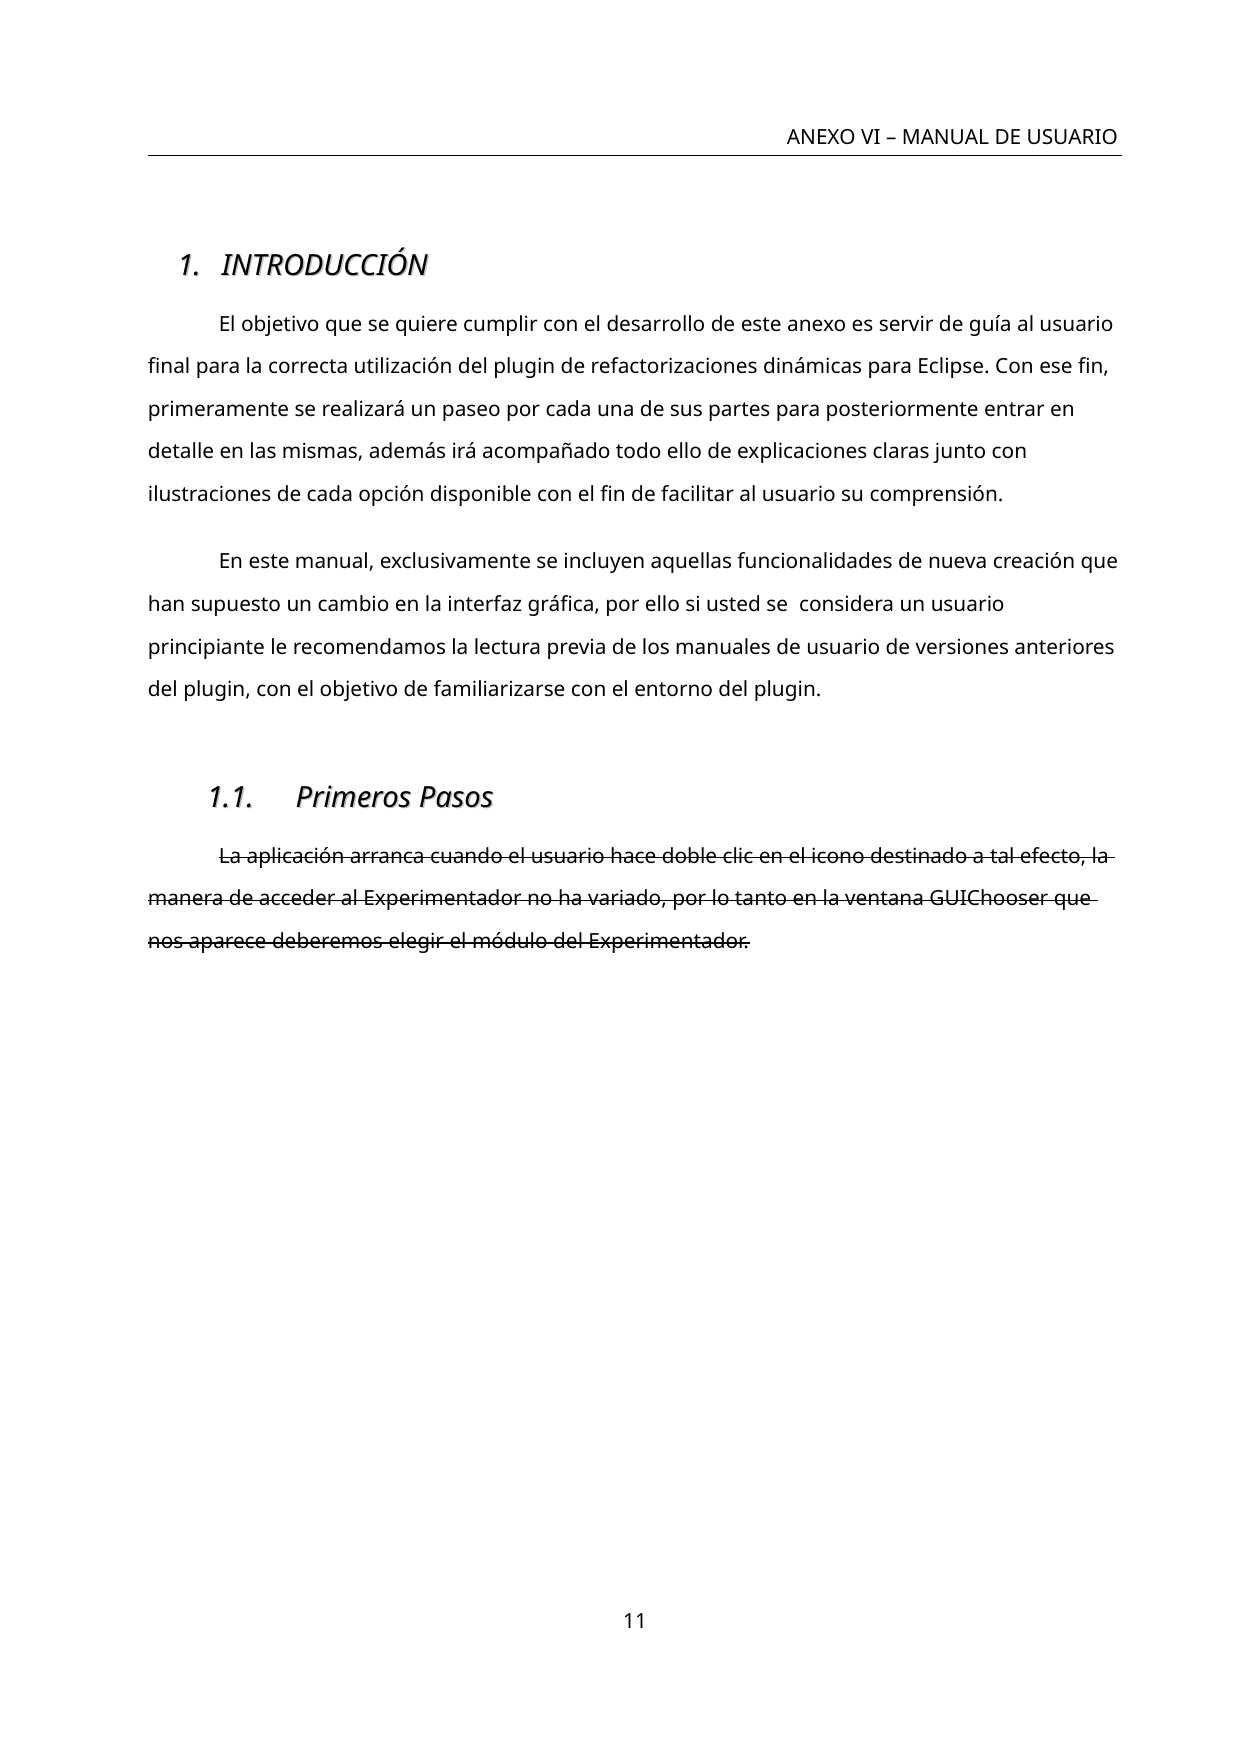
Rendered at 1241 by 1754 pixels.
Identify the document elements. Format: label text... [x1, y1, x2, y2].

text El objetivo que se quiere cumplir con el desarrollo de este anexo es servir de guía al usuario final para la correcta utilización del plugin de refactorizaciones dinámicas para Eclipse. Con ese fin, primeramente se realizará un paseo por cada una de sus partes para posteriormente entrar en detalle en las mismas, además irá acompañado todo ello de explicaciones claras junto con ilustraciones de cada opción disponible con el fin de facilitar al usuario su comprensión. [148, 309, 1122, 507]
text La aplicación arranca cuando el usuario hace doble clic en el icono destinado a tal efecto, la manera de acceder al Experimentador no ha variado, por lo tanto en la ventana GUIChooser que nos aparece deberemos elegir el módulo del Experimentador. [148, 841, 1122, 954]
subtitle INTRODUCCIÓN [177, 244, 1122, 284]
text En este manual, exclusivamente se incluyen aquellas funcionalidades de nueva creación que han supuesto un cambio en la interfaz gráfica, por ello si usted se considera un usuario principiante le recomendamos la lectura previa de los manuales de usuario de versiones anteriores del plugin, con el objetivo de familiarizarse con el entorno del plugin. [148, 547, 1122, 703]
subtitle Primeros Pasos [207, 776, 1122, 816]
